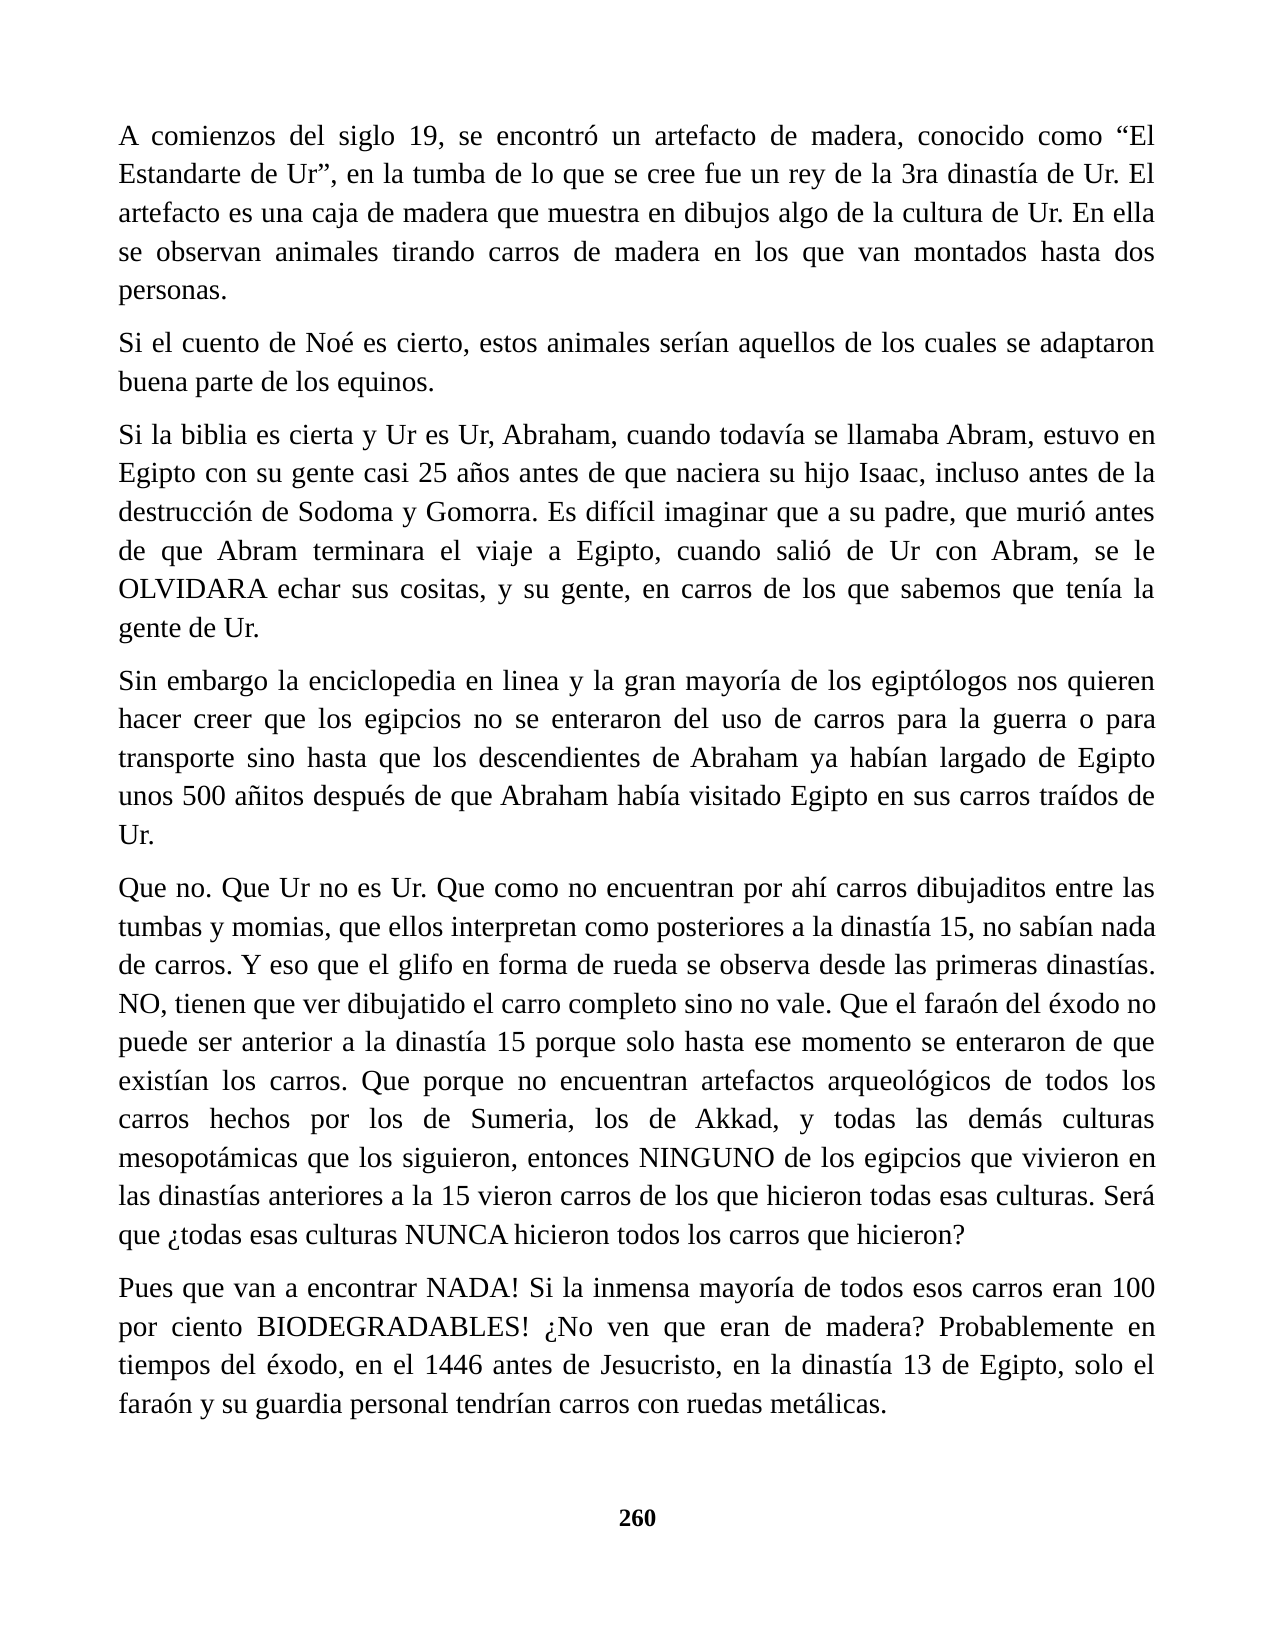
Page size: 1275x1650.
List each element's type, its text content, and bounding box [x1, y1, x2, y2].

text A comienzos del siglo 19, se encontró un artefacto de madera, conocido como “El Estandarte de Ur”, en la tumba de lo que se cree fue un rey de la 3ra dinastía de Ur. El artefacto es una caja de madera que muestra en dibujos algo de la cultura de Ur. En ella se observan animales tirando carros de madera en los que van montados hasta dos personas. [118, 118, 1157, 306]
text Sin embargo la enciclopedia en linea y la gran mayoría de los egiptólogos nos quieren hacer creer que los egipcios no se enteraron del uso de carros para la guerra o para transporte sino hasta que los descendientes de Abraham ya habían largado de Egipto unos 500 añitos después de que Abraham había visitado Egipto en sus carros traídos de Ur. [118, 663, 1157, 851]
text Si la biblia es cierta y Ur es Ur, Abraham, cuando todavía se llamaba Abram, estuvo en Egipto con su gente casi 25 años antes de que naciera su hijo Isaac, incluso antes de la destrucción de Sodoma y Gomorra. Es difícil imaginar que a su padre, que murió antes de que Abram terminara el viaje a Egipto, cuando salió de Ur con Abram, se le OLVIDARA echar sus cositas, y su gente, en carros de los que sabemos que tenía la gente de Ur. [118, 417, 1157, 643]
text Pues que van a encontrar NADA! Si la inmensa mayoría de todos esos carros eran 100 por ciento BIODEGRADABLES! ¿No ven que eran de madera? Probablemente en tiempos del éxodo, en el 1446 antes de Jesucristo, en la dinastía 13 de Egipto, solo el faraón y su guardia personal tendrían carros con ruedas metálicas. [118, 1270, 1157, 1419]
text Si el cuento de Noé es cierto, estos animales serían aquellos de los cuales se adaptaron buena parte de los equinos. [118, 325, 1157, 397]
text Que no. Que Ur no es Ur. Que como no encuentran por ahí carros dibujaditos entre las tumbas y momias, que ellos interpretan como posteriores a la dinastía 15, no sabían nada de carros. Y eso que el glifo en forma de rueda se observa desde las primeras dinastías. NO, tienen que ver dibujatido el carro completo sino no vale. Que el faraón del éxodo no puede ser anterior a la dinastía 15 porque solo hasta ese momento se enteraron de que existían los carros. Que porque no encuentran artefactos arqueológicos de todos los carros hechos por los de Sumeria, los de Akkad, y todas las demás culturas mesopotámicas que los siguieron, entonces NINGUNO de los egipcios que vivieron en las dinastías anteriores a la 15 vieron carros de los que hicieron todas esas culturas. Será que ¿todas esas culturas NUNCA hicieron todos los carros que hicieron? [118, 870, 1157, 1251]
